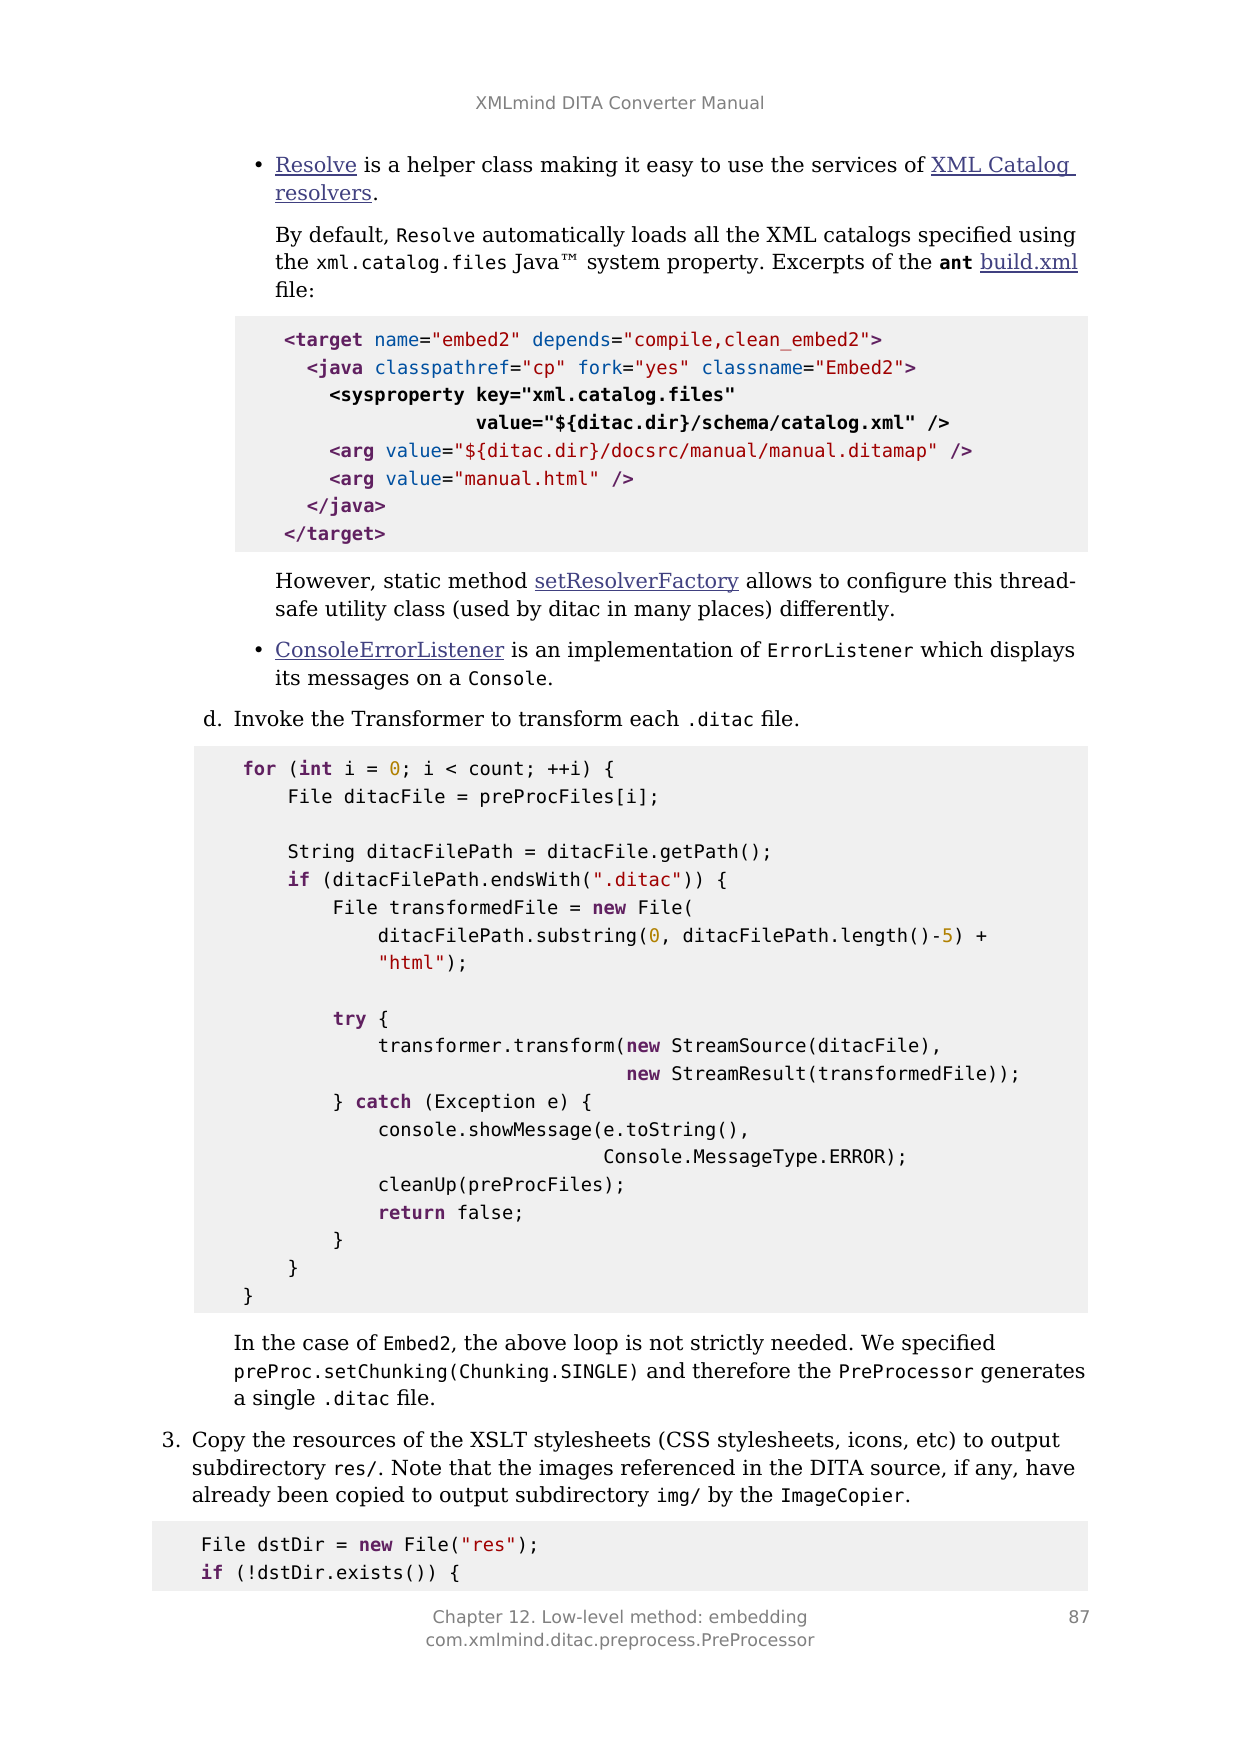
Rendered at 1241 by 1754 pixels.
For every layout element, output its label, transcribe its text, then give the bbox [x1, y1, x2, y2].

list In the case of Embed2, the above loop is not strictly needed. We specified preProc.setChunking(Chunking.SINGLE) and therefore the PreProcessor generates a single .ditac file. [192, 1327, 1090, 1411]
list <target name="embed2" depends="compile,clean_embed2"> <java classpathref="cp" fork="yes" classname="Embed2"> <sysproperty key="xml.catalog.files" value="${ditac.dir}/schema/catalog.xml" /> <arg value="${ditac.dir}/docsrc/manual/manual.ditamap" /> <arg value="manual.html" /> </java> </target> [235, 316, 1088, 552]
list File dstDir = new File("res"); if (!dstDir.exists()) { [152, 1521, 1088, 1591]
list By default, Resolve automatically loads all the XML catalogs specified using the xml.catalog.files Java™ system property. Excerpts of the ant build.xml file: [233, 219, 1090, 302]
list Copy the resources of the XSLT stylesheets (CSS stylesheets, icons, etc) to output subdirectory res/. Note that the images referenced in the DITA source, if any, have already been copied to output subdirectory img/ by the ImageCopier. [150, 1424, 1090, 1507]
list Resolve is a helper class making it easy to use the services of XML Catalog resolvers. [233, 150, 1090, 205]
list ConsoleErrorListener is an implementation of ErrorListener which displays its messages on a Console. [233, 635, 1090, 690]
list However, static method setResolverFactory allows to configure this thread-safe utility class (used by ditac in many places) differently. [233, 566, 1090, 621]
list Invoke the Transformer to transform each .ditac file. [192, 704, 1090, 732]
list for (int i = 0; i < count; ++i) { File ditacFile = preProcFiles[i]; String ditacFilePath = ditacFile.getPath(); if (ditacFilePath.endsWith(".ditac")) { File transformedFile = new File( ditacFilePath.substring(0, ditacFilePath.length()-5) + "html"); try { transformer.transform(new StreamSource(ditacFile), new StreamResult(transformedFile)); } catch (Exception e) { console.showMessage(e.toString(), Console.MessageType.ERROR); cleanUp(preProcFiles); return false; } } } [194, 746, 1088, 1313]
